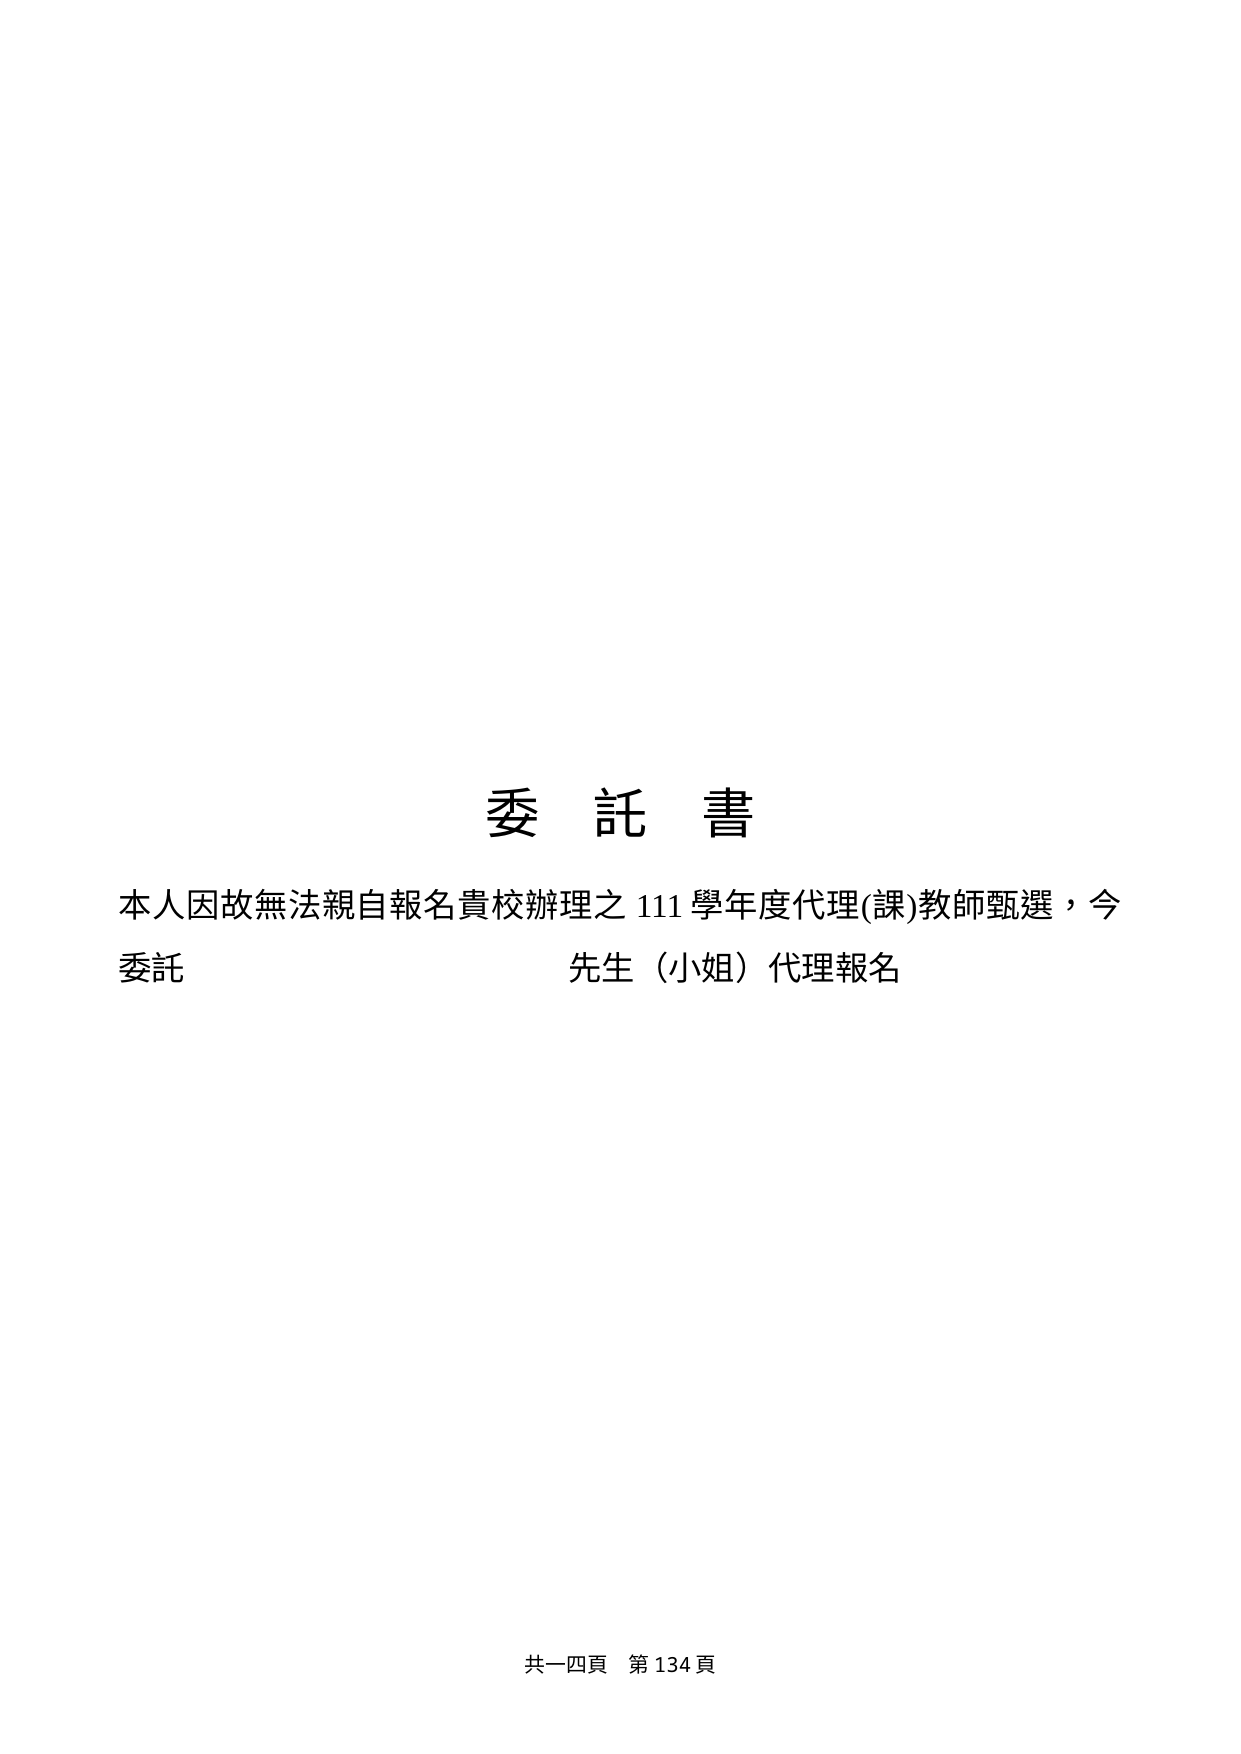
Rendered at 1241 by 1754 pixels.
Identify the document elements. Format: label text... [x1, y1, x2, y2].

text 委 託 書 [118, 737, 1122, 862]
text 本人因故無法親自報名貴校辦理之111學年度代理(課)教師甄選，今委託 先生（小姐）代理報名 [118, 862, 1122, 987]
